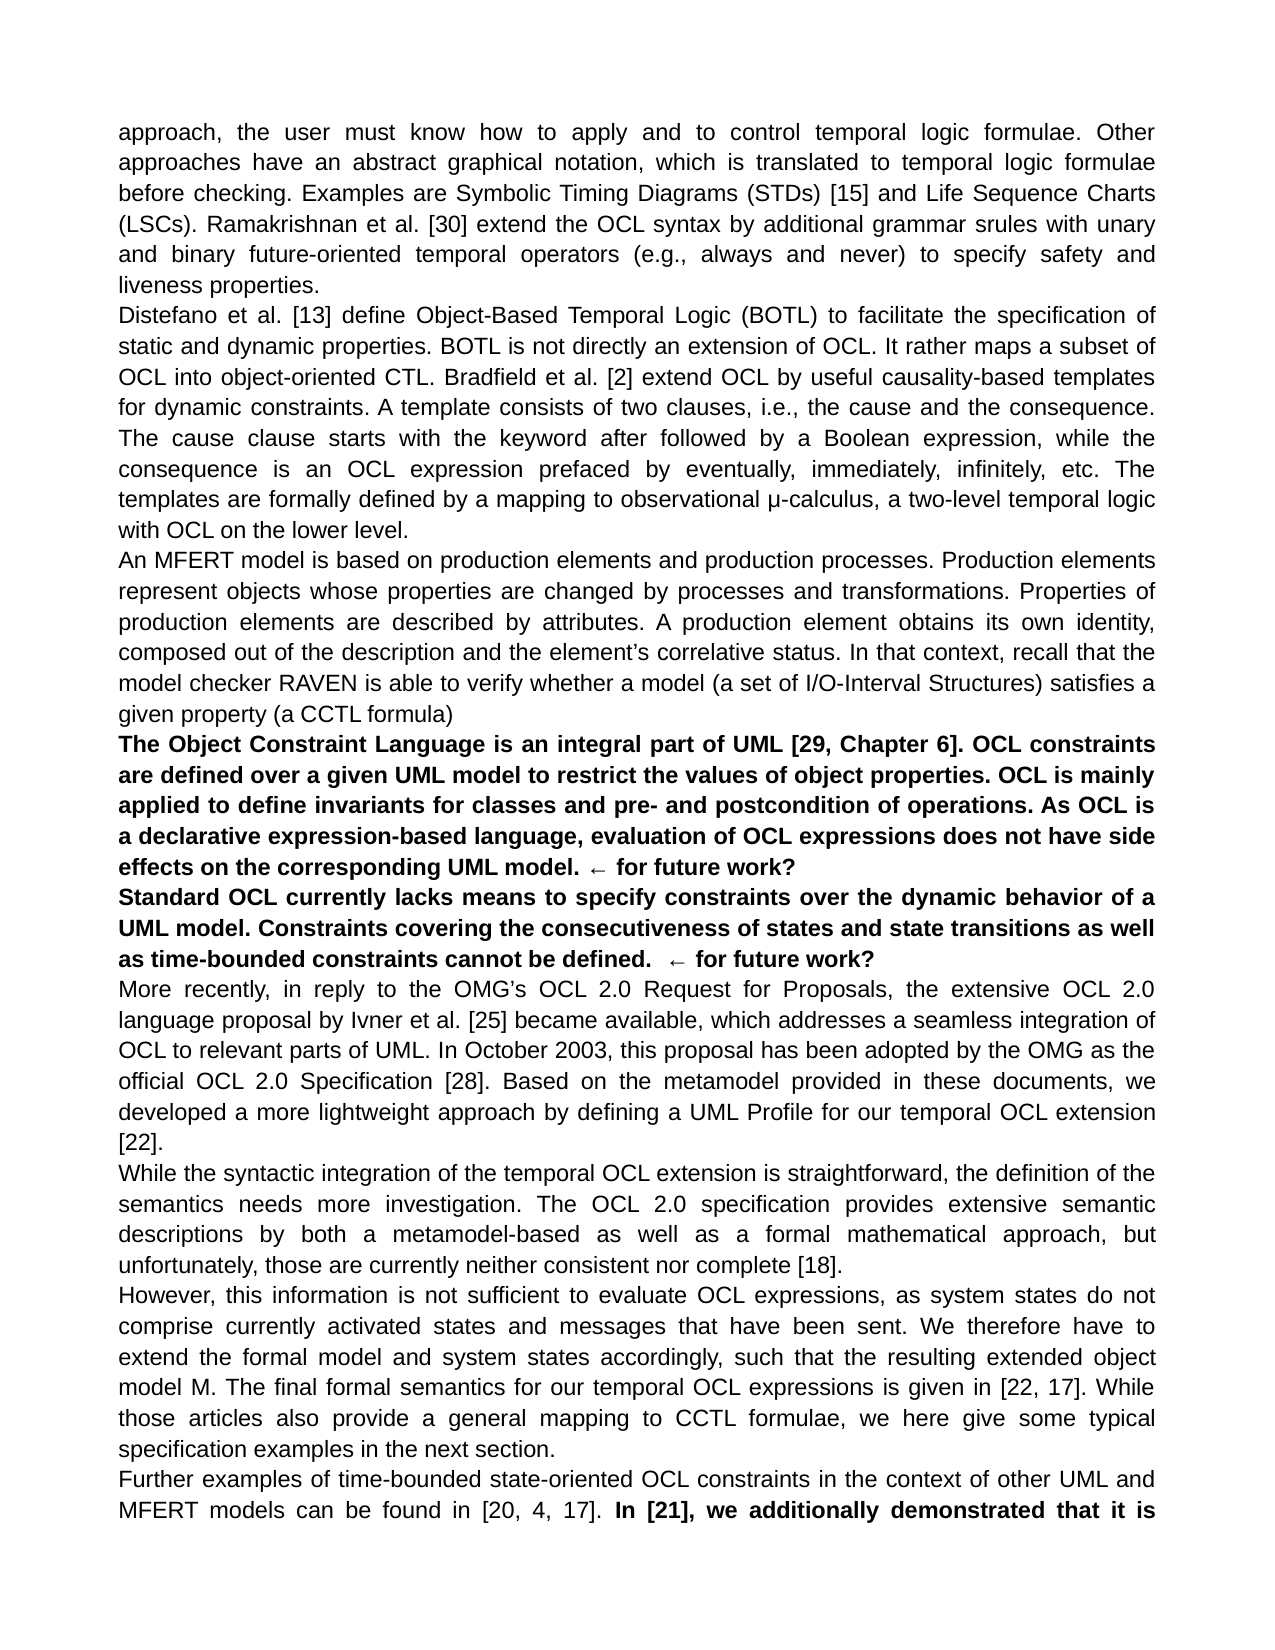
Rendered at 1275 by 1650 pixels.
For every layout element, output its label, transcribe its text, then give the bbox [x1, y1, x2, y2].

text An MFERT model is based on production elements and production processes. Production elements represent objects whose properties are changed by processes and transformations. Properties of production elements are described by attributes. A production element obtains its own identity, composed out of the description and the element’s correlative status. In that context, recall that the model checker RAVEN is able to verify whether a model (a set of I/O-Interval Structures) satisfies a given property (a CCTL formula) [118, 547, 1157, 727]
text The Object Constraint Language is an integral part of UML [29, Chapter 6]. OCL constraints are defined over a given UML model to restrict the values of object properties. OCL is mainly applied to define invariants for classes and pre- and postcondition of operations. As OCL is a declarative expression-based language, evaluation of OCL expressions does not have side effects on the corresponding UML model. ← for future work? [118, 731, 1157, 880]
text Further examples of time-bounded state-oriented OCL constraints in the context of other UML and MFERT models can be found in [20, 4, 17]. In [21], we additionally demonstrated that it is [118, 1466, 1157, 1523]
text However, this information is not sufficient to evaluate OCL expressions, as system states do not comprise currently activated states and messages that have been sent. We therefore have to extend the formal model and system states accordingly, such that the resulting extended object model M. The final formal semantics for our temporal OCL expressions is given in [22, 17]. While those articles also provide a general mapping to CCTL formulae, we here give some typical specification examples in the next section. [118, 1282, 1157, 1462]
text While the syntactic integration of the temporal OCL extension is straightforward, the definition of the semantics needs more investigation. The OCL 2.0 specification provides extensive semantic descriptions by both a metamodel-based as well as a formal mathematical approach, but unfortunately, those are currently neither consistent nor complete [18]. [118, 1159, 1157, 1278]
text Distefano et al. [13] define Object-Based Temporal Logic (BOTL) to facilitate the specification of static and dynamic properties. BOTL is not directly an extension of OCL. It rather maps a subset of OCL into object-oriented CTL. Bradfield et al. [2] extend OCL by useful causality-based templates for dynamic constraints. A template consists of two clauses, i.e., the cause and the consequence. The cause clause starts with the keyword after followed by a Boolean expression, while the consequence is an OCL expression prefaced by eventually, immediately, infinitely, etc. The templates are formally defined by a mapping to observational μ-calculus, a two-level temporal logic with OCL on the lower level. [118, 302, 1157, 543]
text More recently, in reply to the OMG’s OCL 2.0 Request for Proposals, the extensive OCL 2.0 language proposal by Ivner et al. [25] became available, which addresses a seamless integration of OCL to relevant parts of UML. In October 2003, this proposal has been adopted by the OMG as the official OCL 2.0 Specification [28]. Based on the metamodel provided in these documents, we developed a more lightweight approach by defining a UML Profile for our temporal OCL extension [22]. [118, 976, 1157, 1156]
text Standard OCL currently lacks means to specify constraints over the dynamic behavior of a UML model. Constraints covering the consecutiveness of states and state transitions as well as time-bounded constraints cannot be defined. ← for future work? [118, 884, 1157, 972]
text approach, the user must know how to apply and to control temporal logic formulae. Other approaches have an abstract graphical notation, which is translated to temporal logic formulae before checking. Examples are Symbolic Timing Diagrams (STDs) [15] and Life Sequence Charts (LSCs). Ramakrishnan et al. [30] extend the OCL syntax by additional grammar srules with unary and binary future-oriented temporal operators (e.g., always and never) to specify safety and liveness properties. [118, 118, 1157, 298]
